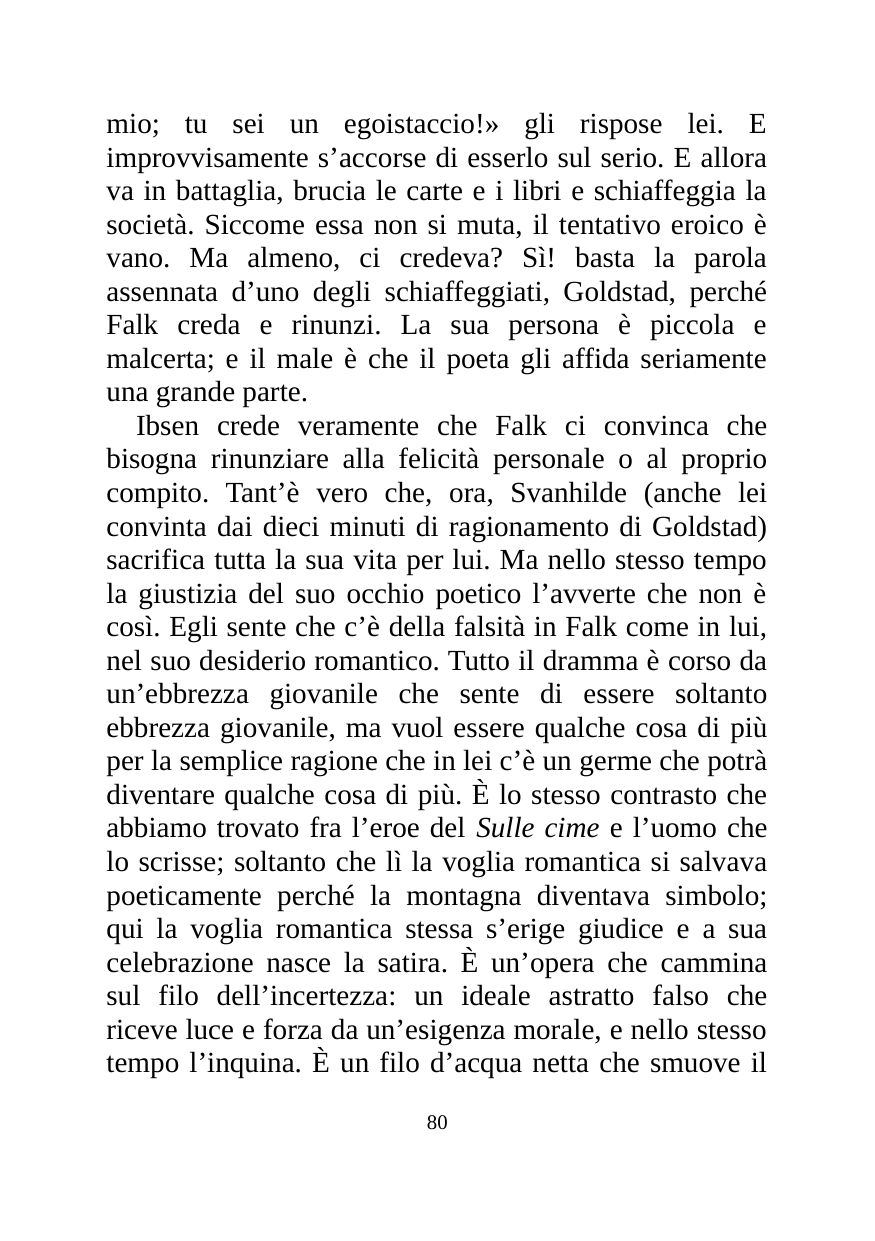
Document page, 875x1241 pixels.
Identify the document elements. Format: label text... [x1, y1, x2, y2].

text Ibsen crede veramente che Falk ci convinca che bisogna rinunziare alla felicità personale o al proprio compito. Tant’è vero che, ora, Svanhilde (anche lei convinta dai dieci minuti di ragionamento di Goldstad) sacrifica tutta la sua vita per lui. Ma nello stesso tempo la giustizia del suo occhio poetico l’avverte che non è così. Egli sente che c’è della falsità in Falk come in lui, nel suo desiderio romantico. Tutto il dramma è corso da un’ebbrezza giovanile che sente di essere soltanto ebbrezza giovanile, ma vuol essere qualche cosa di più per la semplice ragione che in lei c’è un germe che potrà diventare qualche cosa di più. È lo stesso contrasto che abbiamo trovato fra l’eroe del Sulle cime e l’uomo che lo scrisse; soltanto che lì la voglia romantica si salvava poeticamente perché la montagna diventava simbolo; qui la voglia romantica stessa s’erige giudice e a sua celebrazione nasce la satira. È un’opera che cammina sul filo dell’incertezza: un ideale astratto falso che riceve luce e forza da un’esigenza morale, e nello stesso tempo l’inquina. È un filo d’acqua netta che smuove il [106, 408, 768, 1079]
text mio; tu sei un egoistaccio!» gli rispose lei. E improvvisamente s’accorse di esserlo sul serio. E allora va in battaglia, brucia le carte e i libri e schiaffeggia la società. Siccome essa non si muta, il tentativo eroico è vano. Ma almeno, ci credeva? Sì! basta la parola assennata d’uno degli schiaffeggiati, Goldstad, perché Falk creda e rinunzi. La sua persona è piccola e malcerta; e il male è che il poeta gli affida seriamente una grande parte. [106, 106, 768, 408]
